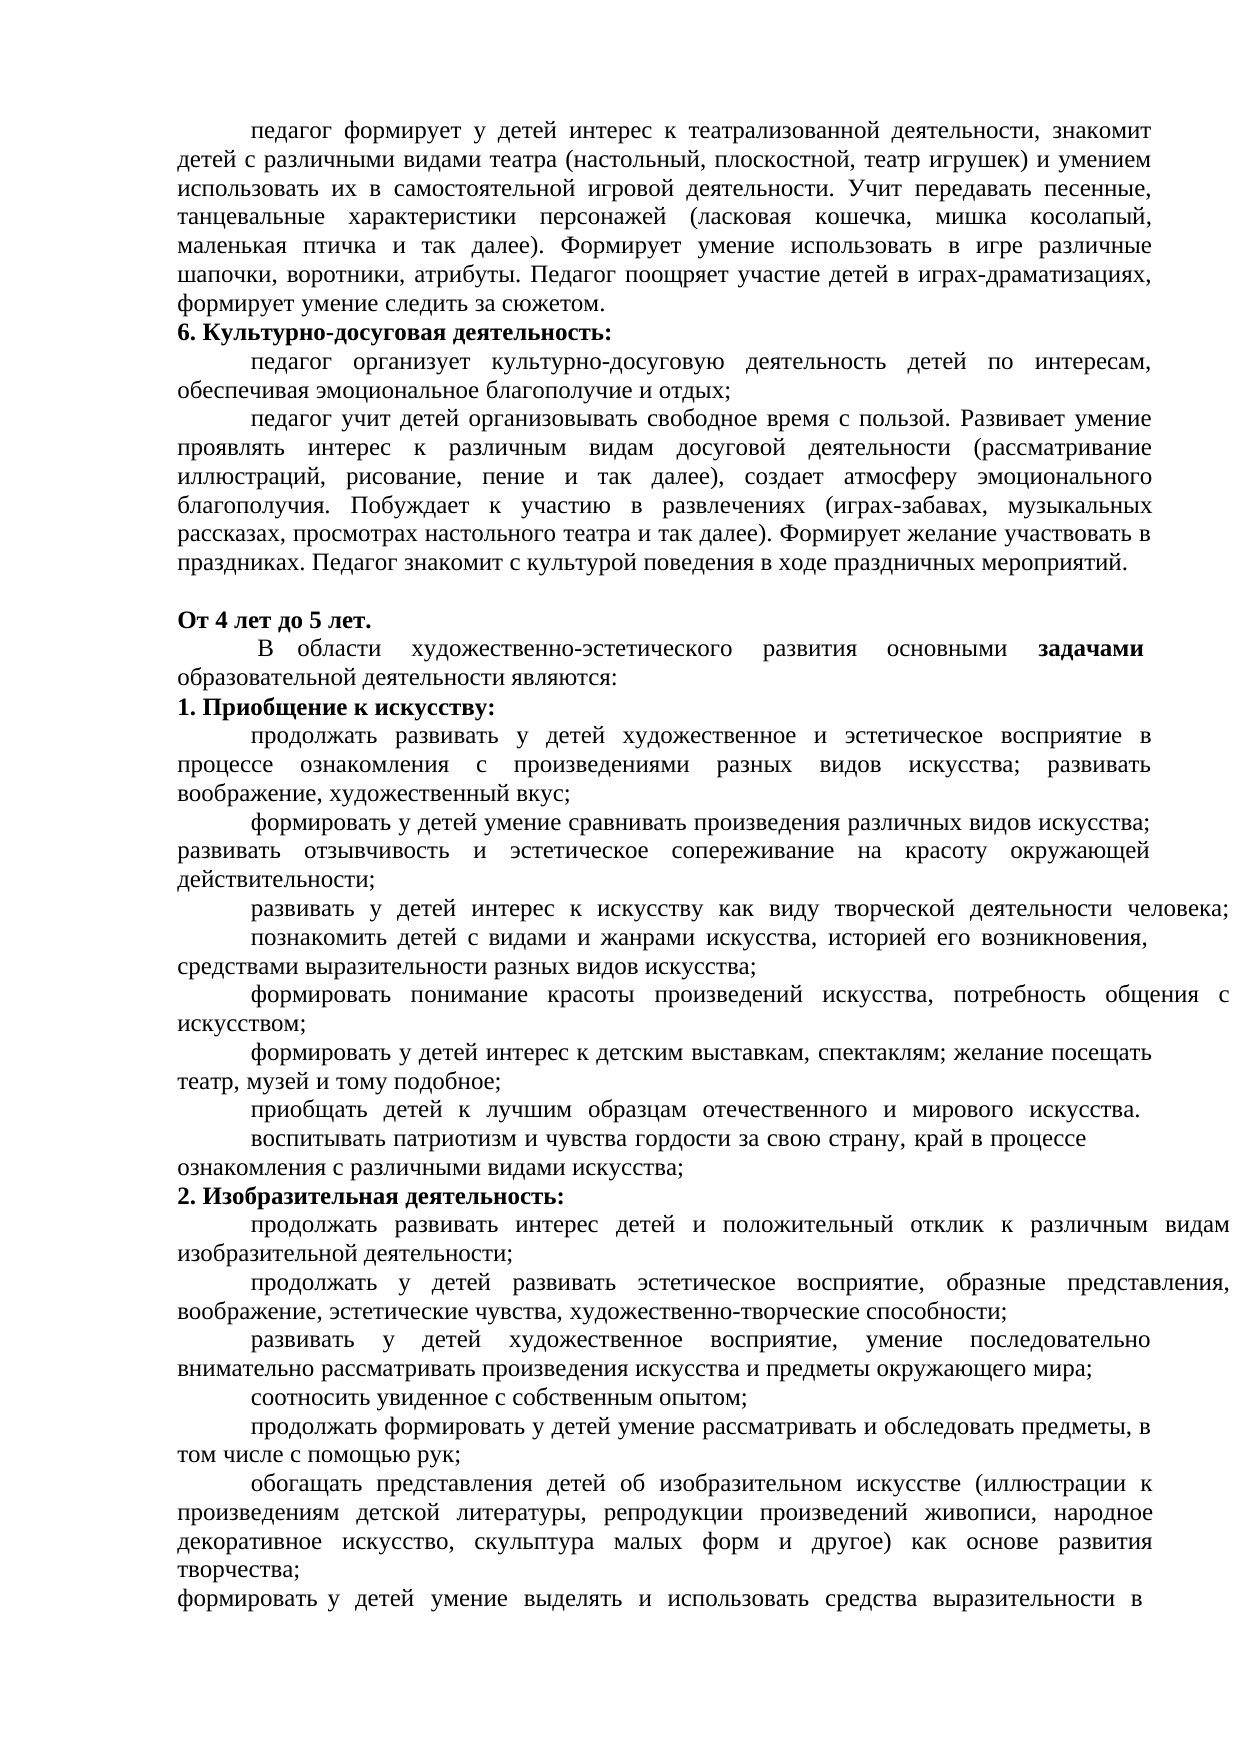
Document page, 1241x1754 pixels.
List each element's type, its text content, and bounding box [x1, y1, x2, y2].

text продолжать у детей развивать эстетическое восприятие, образные представления, воображение, эстетические чувства, художественно-творческие способности; [177, 1267, 1230, 1324]
text педагог учит детей организовывать свободное время с пользой. Развивает умение проявлять интерес к различным видам досуговой деятельности (рассматривание иллюстраций, рисование, пение и так далее), создает атмосферу эмоционального благополучия. Побуждает к участию в развлечениях (играх-забавах, музыкальных рассказах, просмотрах настольного театра и так далее). Формирует желание участвовать в праздниках. Педагог знакомит с культурой поведения в ходе праздничных мероприятий. [177, 403, 1152, 576]
text ознакомления с различными видами искусства; [177, 1152, 1230, 1181]
subtitle От 4 лет до 5 лет. [177, 605, 1230, 633]
text формировать понимание красоты произведений искусства, потребность общения с искусством; [177, 979, 1230, 1037]
text педагог организует культурно-досуговую деятельность детей по интересам, обеспечивая эмоциональное благополучие и отдых; [177, 346, 1152, 403]
text развивать у детей интерес к искусству как виду творческой деятельности человека; познакомить детей с видами и жанрами искусства, историей его возникновения, [251, 893, 1230, 950]
text продолжать развивать у детей художественное и эстетическое восприятие в процессе ознакомления с произведениями разных видов искусства; развивать воображение, художественный вкус; [177, 720, 1151, 807]
text педагог формирует у детей интерес к театрализованной деятельности, знакомит детей с различными видами театра (настольный, плоскостной, театр игрушек) и умением использовать их в самостоятельной игровой деятельности. Учит передавать песенные, танцевальные характеристики персонажей (ласковая кошечка, мишка косолапый, маленькая птичка и так далее). Формирует умение использовать в игре различные шапочки, воротники, атрибуты. Педагог поощряет участие детей в играх-драматизациях, формирует умение следить за сюжетом. [177, 115, 1152, 316]
text формировать у детей умение выделять и использовать средства выразительности в [177, 1583, 1230, 1612]
text формировать у детей интерес к детским выставкам, спектаклям; желание посещать театр, музей и тому подобное; [177, 1037, 1152, 1094]
subtitle Изобразительная деятельность: [177, 1181, 1230, 1209]
text образовательной деятельности являются: [177, 662, 1230, 691]
text формировать у детей умение сравнивать произведения различных видов искусства; развивать отзывчивость и эстетическое сопереживание на красоту окружающей действительности; [177, 807, 1151, 893]
text средствами выразительности разных видов искусства; [177, 951, 1230, 979]
text продолжать формировать у детей умение рассматривать и обследовать предметы, в том числе с помощью рук; [177, 1411, 1152, 1468]
text В области художественно-эстетического развития основными задачами [257, 633, 1230, 662]
text продолжать развивать интерес детей и положительный отклик к различным видам изобразительной деятельности; [177, 1209, 1230, 1267]
subtitle Приобщение к искусству: [177, 692, 1230, 720]
text приобщать детей к лучшим образцам отечественного и мирового искусства. воспитывать патриотизм и чувства гордости за свою страну, край в процессе [251, 1094, 1141, 1152]
text обогащать представления детей об изобразительном искусстве (иллюстрации к произведениям детской литературы, репродукции произведений живописи, народное декоративное искусство, скульптура малых форм и другое) как основе развития творчества; [177, 1468, 1153, 1583]
text соотносить увиденное с собственным опытом; [251, 1382, 1230, 1411]
subtitle Культурно-досуговая деятельность: [177, 317, 1230, 346]
text развивать у детей художественное восприятие, умение последовательно внимательно рассматривать произведения искусства и предметы окружающего мира; [177, 1324, 1151, 1382]
